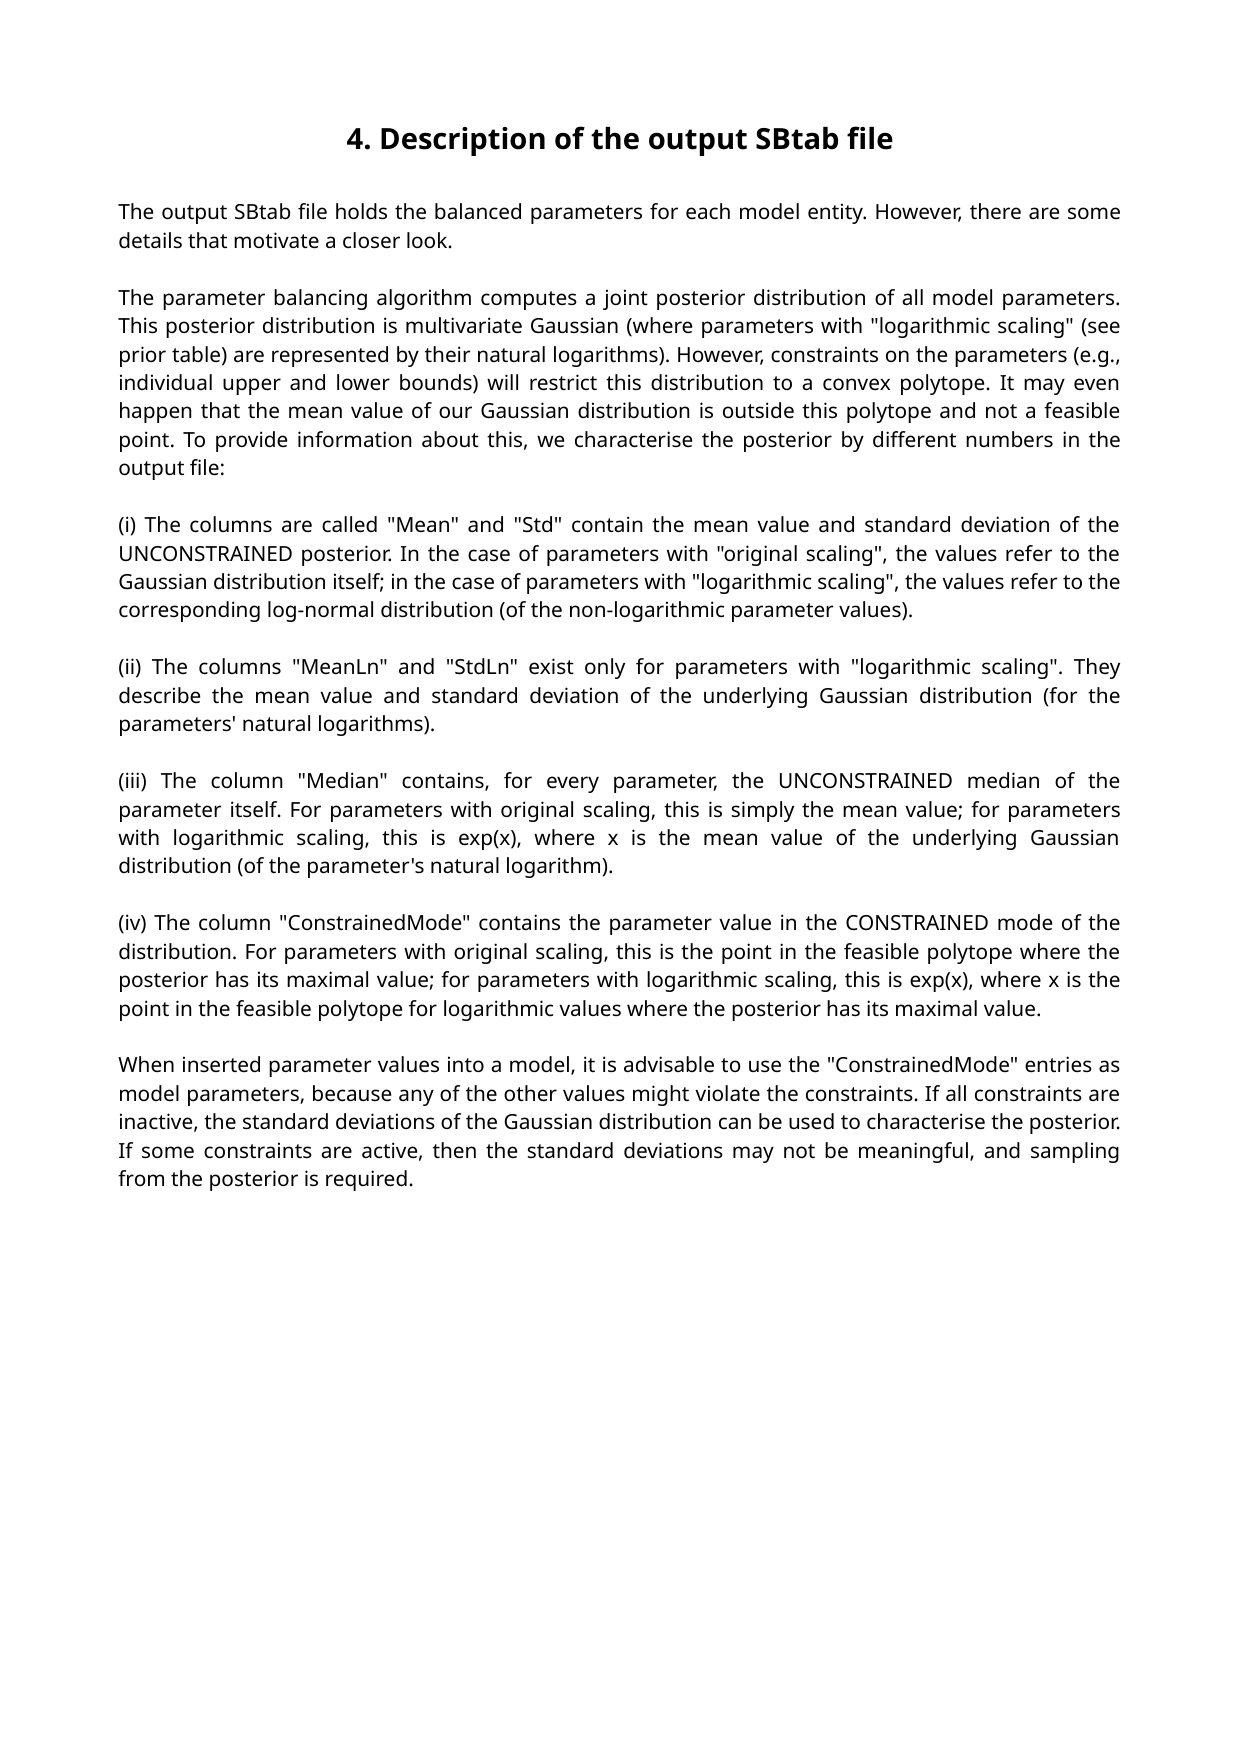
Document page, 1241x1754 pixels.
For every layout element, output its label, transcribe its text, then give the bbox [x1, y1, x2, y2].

text 4. Description of the output SBtab file [118, 118, 1122, 158]
text The parameter balancing algorithm computes a joint posterior distribution of all model parameters. This posterior distribution is multivariate Gaussian (where parameters with "logarithmic scaling" (see prior table) are represented by their natural logarithms). However, constraints on the parameters (e.g., individual upper and lower bounds) will restrict this distribution to a convex polytope. It may even happen that the mean value of our Gaussian distribution is outside this polytope and not a feasible point. To provide information about this, we characterise the posterior by different numbers in the output file: [118, 283, 1122, 482]
text (iii) The column "Median" contains, for every parameter, the UNCONSTRAINED median of the parameter itself. For parameters with original scaling, this is simply the mean value; for parameters with logarithmic scaling, this is exp(x), where x is the mean value of the underlying Gaussian distribution (of the parameter's natural logarithm). [118, 766, 1122, 880]
text When inserted parameter values into a model, it is advisable to use the "ConstrainedMode" entries as model parameters, because any of the other values might violate the constraints. If all constraints are inactive, the standard deviations of the Gaussian distribution can be used to characterise the posterior. If some constraints are active, then the standard deviations may not be meaningful, and sampling from the posterior is required. [118, 1051, 1122, 1193]
text The output SBtab file holds the balanced parameters for each model entity. However, there are some details that motivate a closer look. [118, 197, 1122, 254]
text (ii) The columns "MeanLn" and "StdLn" exist only for parameters with "logarithmic scaling". They describe the mean value and standard deviation of the underlying Gaussian distribution (for the parameters' natural logarithms). [118, 652, 1122, 738]
text (i) The columns are called "Mean" and "Std" contain the mean value and standard deviation of the UNCONSTRAINED posterior. In the case of parameters with "original scaling", the values refer to the Gaussian distribution itself; in the case of parameters with "logarithmic scaling", the values refer to the corresponding log-normal distribution (of the non-logarithmic parameter values). [118, 510, 1122, 624]
text (iv) The column "ConstrainedMode" contains the parameter value in the CONSTRAINED mode of the distribution. For parameters with original scaling, this is the point in the feasible polytope where the posterior has its maximal value; for parameters with logarithmic scaling, this is exp(x), where x is the point in the feasible polytope for logarithmic values where the posterior has its maximal value. [118, 908, 1122, 1022]
